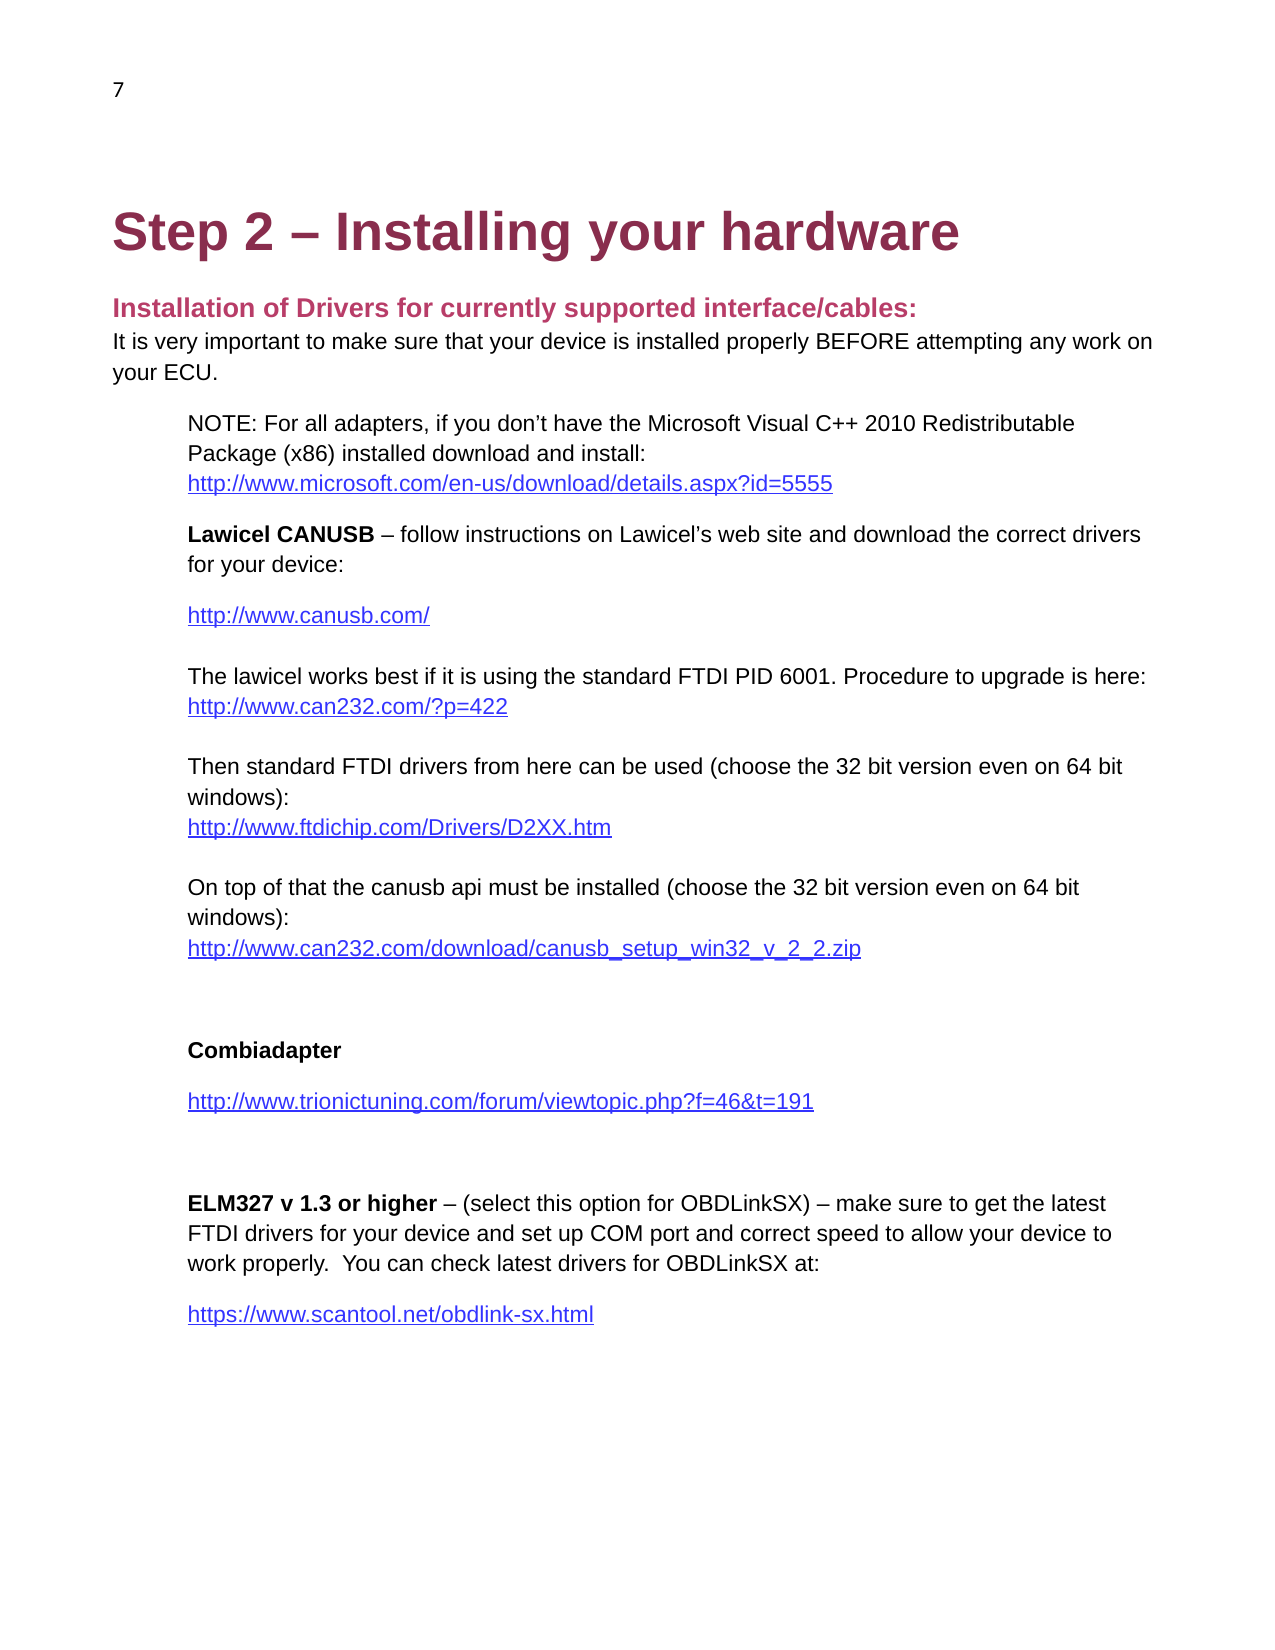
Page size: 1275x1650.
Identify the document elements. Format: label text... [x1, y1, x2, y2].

text It is very important to make sure that your device is installed properly BEFORE attempting any work on your ECU. [112, 328, 1162, 385]
subtitle Step 2 – Installing your hardware [112, 200, 1162, 262]
list Combiadapter [187, 1037, 1162, 1063]
subtitle Installation of Drivers for currently supported interface/cables: [112, 292, 1162, 324]
list http://www.canusb.com/ The lawicel works best if it is using the standard FTDI PID 6001. Procedure to upgrade is here: http://www.can232.com/?p=422 Then standard FTDI drivers from here can be used (choose the 32 bit version even on 64 bit windows): http://www.ftdichip.com/Drivers/D2XX.htm On top of that the canusb api must be installed (choose the 32 bit version even on 64 bit windows): http://www.can232.com/download/canusb_setup_win32_v_2_2.zip [187, 602, 1162, 961]
list http://www.trionictuning.com/forum/viewtopic.php?f=46&t=191 [187, 1088, 1162, 1114]
list Lawicel CANUSB – follow instructions on Lawicel’s web site and download the correct drivers for your device: [187, 521, 1162, 578]
text NOTE: For all adapters, if you don’t have the Microsoft Visual C++ 2010 Redistributable Package (x86) installed download and install: http://www.microsoft.com/en-us/download/details.aspx?id=5555 [187, 409, 1162, 496]
list ELM327 v 1.3 or higher – (select this option for OBDLinkSX) – make sure to get the latest FTDI drivers for your device and set up COM port and correct speed to allow your device to work properly. You can check latest drivers for OBDLinkSX at: [187, 1190, 1162, 1277]
list https://www.scantool.net/obdlink-sx.html [187, 1301, 1162, 1328]
